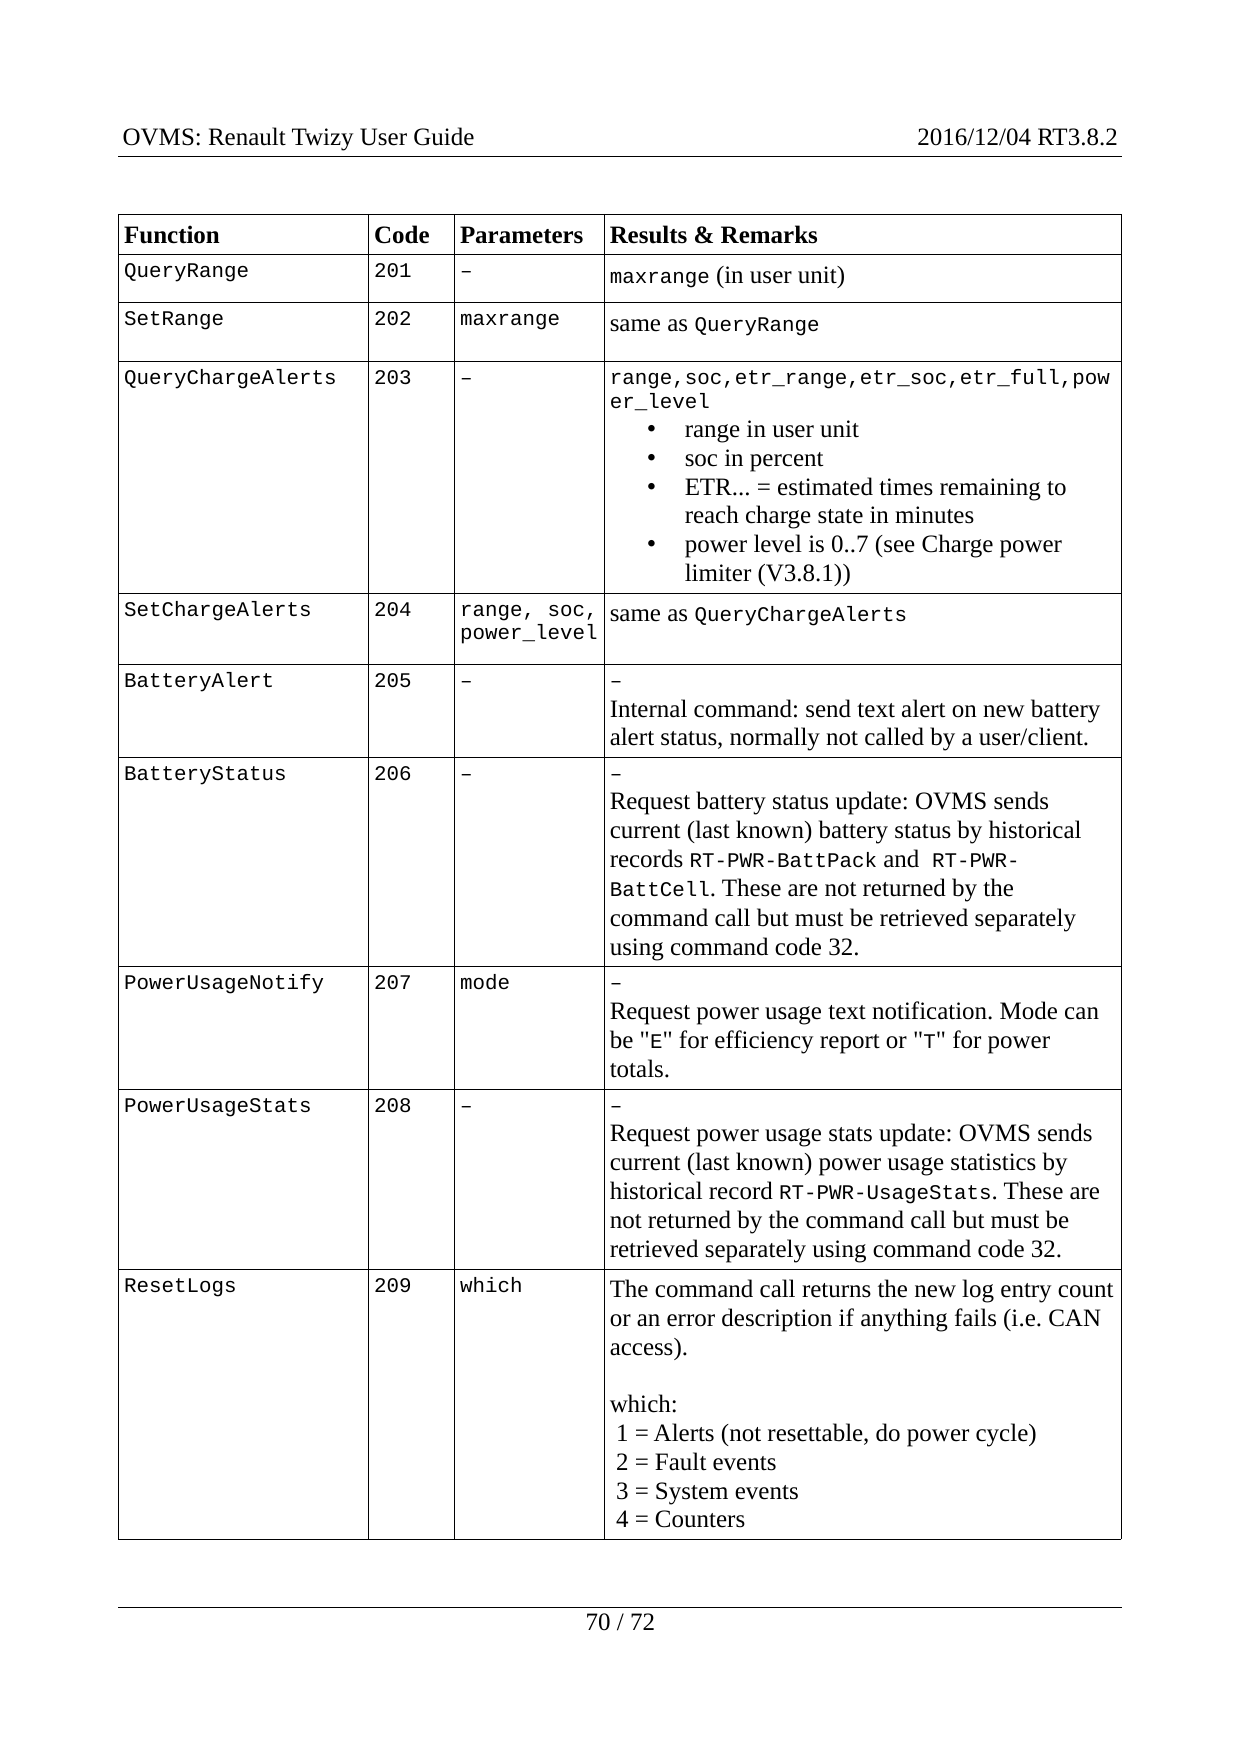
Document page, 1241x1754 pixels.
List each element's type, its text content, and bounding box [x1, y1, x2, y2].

table_cell PowerUsageNotify [119, 967, 368, 1089]
table_cell SetRange [119, 303, 368, 361]
table_cell 207 [369, 967, 454, 1089]
table_cell mode [455, 967, 604, 1089]
table_cell – [455, 758, 604, 966]
table_cell maxrange (in user unit) [605, 255, 1121, 302]
table_cell PowerUsageStats [119, 1090, 368, 1269]
table_cell 208 [369, 1090, 454, 1269]
table_cell – Internal command: send text alert on new battery alert status, normally not called by a user/client. [605, 665, 1121, 757]
table_cell 203 [369, 362, 454, 593]
table_cell QueryChargeAlerts [119, 362, 368, 593]
table_cell 204 [369, 594, 454, 664]
table_cell 205 [369, 665, 454, 757]
table_cell BatteryAlert [119, 665, 368, 757]
table_header Function [119, 215, 368, 254]
table_header Results & Remarks [605, 215, 1121, 254]
table_cell The command call returns the new log entry count or an error description if anything fails (i.e. CAN access). which: 1 = Alerts (not resettable, do power cycle) 2 = Fault events 3 = System events 4 = Counters [605, 1270, 1121, 1539]
table_cell – Request power usage text notification. Mode can be "E" for efficiency report or "T" for power totals. [605, 967, 1121, 1089]
table_cell – [455, 1090, 604, 1269]
table_cell SetChargeAlerts [119, 594, 368, 664]
table_cell – Request battery status update: OVMS sends current (last known) battery status by historical records RT-PWR-BattPack and RT-PWR-BattCell. These are not returned by the command call but must be retrieved separately using command code 32. [605, 758, 1121, 966]
table_cell 201 [369, 255, 454, 302]
table_cell – Request power usage stats update: OVMS sends current (last known) power usage statistics by historical record RT-PWR-UsageStats. These are not returned by the command call but must be retrieved separately using command code 32. [605, 1090, 1121, 1269]
table_cell ResetLogs [119, 1270, 368, 1539]
table_cell 202 [369, 303, 454, 361]
table_cell maxrange [455, 303, 604, 361]
table_cell BatteryStatus [119, 758, 368, 966]
table_cell same as QueryRange [605, 303, 1121, 361]
table_cell range,soc,etr_range,etr_soc,etr_full,power_level range in user unit soc in percent ETR... = estimated times remaining to reach charge state in minutes power level is 0..7 (see Charge power limiter (V3.8.1)) [605, 362, 1121, 593]
table_cell – [455, 362, 604, 593]
table_header Code [369, 215, 454, 254]
table_cell range, soc, power_level [455, 594, 604, 664]
table_header Parameters [455, 215, 604, 254]
table_cell 209 [369, 1270, 454, 1539]
table_cell 206 [369, 758, 454, 966]
table_cell same as QueryChargeAlerts [605, 594, 1121, 664]
table_cell QueryRange [119, 255, 368, 302]
table_cell which [455, 1270, 604, 1539]
table_cell – [455, 665, 604, 757]
table_cell – [455, 255, 604, 302]
